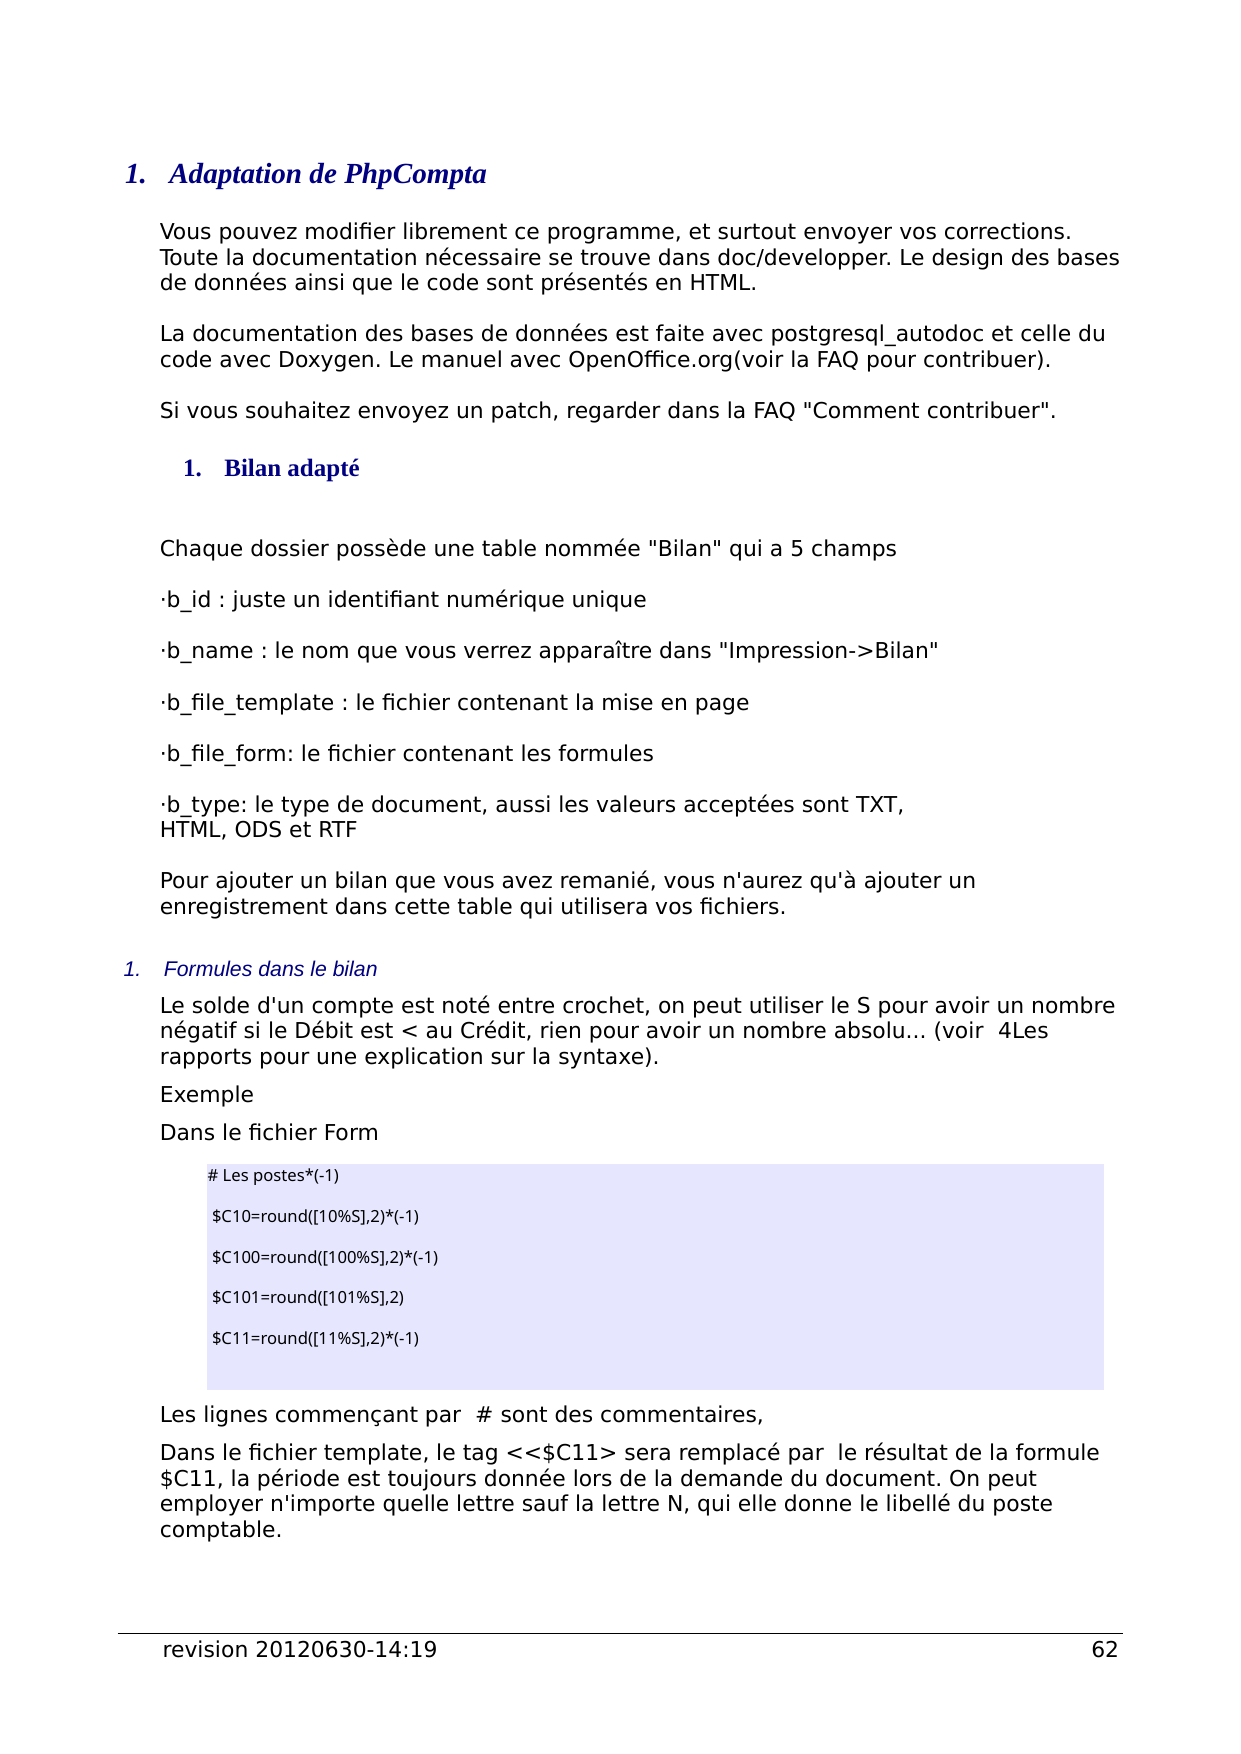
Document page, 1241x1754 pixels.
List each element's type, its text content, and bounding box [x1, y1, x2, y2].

text Pour ajouter un bilan que vous avez remanié, vous n'aurez qu'à ajouter un enregistrement dans cette table qui utilisera vos fichiers. [159, 868, 1123, 919]
text Si vous souhaitez envoyez un patch, regarder dans la FAQ "Comment contribuer". [159, 398, 1123, 423]
text ·b_file_form: le fichier contenant les formules [159, 741, 1123, 766]
text Dans le fichier template, le tag <<$C11> sera remplacé par le résultat de la formule $C11, la période est toujours donnée lors de la demande du document. On peut employer n'importe quelle lettre sauf la lettre N, qui elle donne le libellé du poste comptable. [159, 1440, 1123, 1542]
text ·b_type: le type de document, aussi les valeurs acceptées sont TXT, [159, 792, 1123, 817]
text $C100=round([100%S],2)*(-1) [207, 1245, 1104, 1268]
text # Les postes*(-1) [207, 1164, 1104, 1187]
text ·b_id : juste un identifiant numérique unique [159, 587, 1123, 613]
text La documentation des bases de données est faite avec postgresql_autodoc et celle du code avec Doxygen. Le manuel avec OpenOffice.org(voir la FAQ pour contribuer). [159, 321, 1123, 372]
subtitle Formules dans le bilan [117, 957, 1123, 981]
subtitle Adaptation de PhpCompta [117, 156, 1123, 189]
text HTML, ODS et RTF [159, 817, 1123, 843]
text Les lignes commençant par # sont des commentaires, [159, 1402, 1123, 1428]
text $C11=round([11%S],2)*(-1) [207, 1327, 1104, 1349]
subtitle Bilan adapté [177, 453, 1123, 481]
text Chaque dossier possède une table nommée "Bilan" qui a 5 champs [159, 536, 1123, 562]
text Dans le fichier Form [159, 1120, 1123, 1145]
text ·b_file_template : le fichier contenant la mise en page [159, 689, 1123, 715]
text ·b_name : le nom que vous verrez apparaître dans "Impression->Bilan" [159, 638, 1123, 664]
text Le solde d'un compte est noté entre crochet, on peut utiliser le S pour avoir un nombre négatif si le Débit est < au Crédit, rien pour avoir un nombre absolu... (voir 4Les rapports pour une explication sur la syntaxe). [159, 993, 1123, 1069]
text Vous pouvez modifier librement ce programme, et surtout envoyer vos corrections. Toute la documentation nécessaire se trouve dans doc/developper. Le design des bases de données ainsi que le code sont présentés en HTML. [159, 219, 1123, 296]
text $C101=round([101%S],2) [207, 1286, 1104, 1309]
text $C10=round([10%S],2)*(-1) [207, 1205, 1104, 1227]
text Exemple [159, 1082, 1123, 1107]
